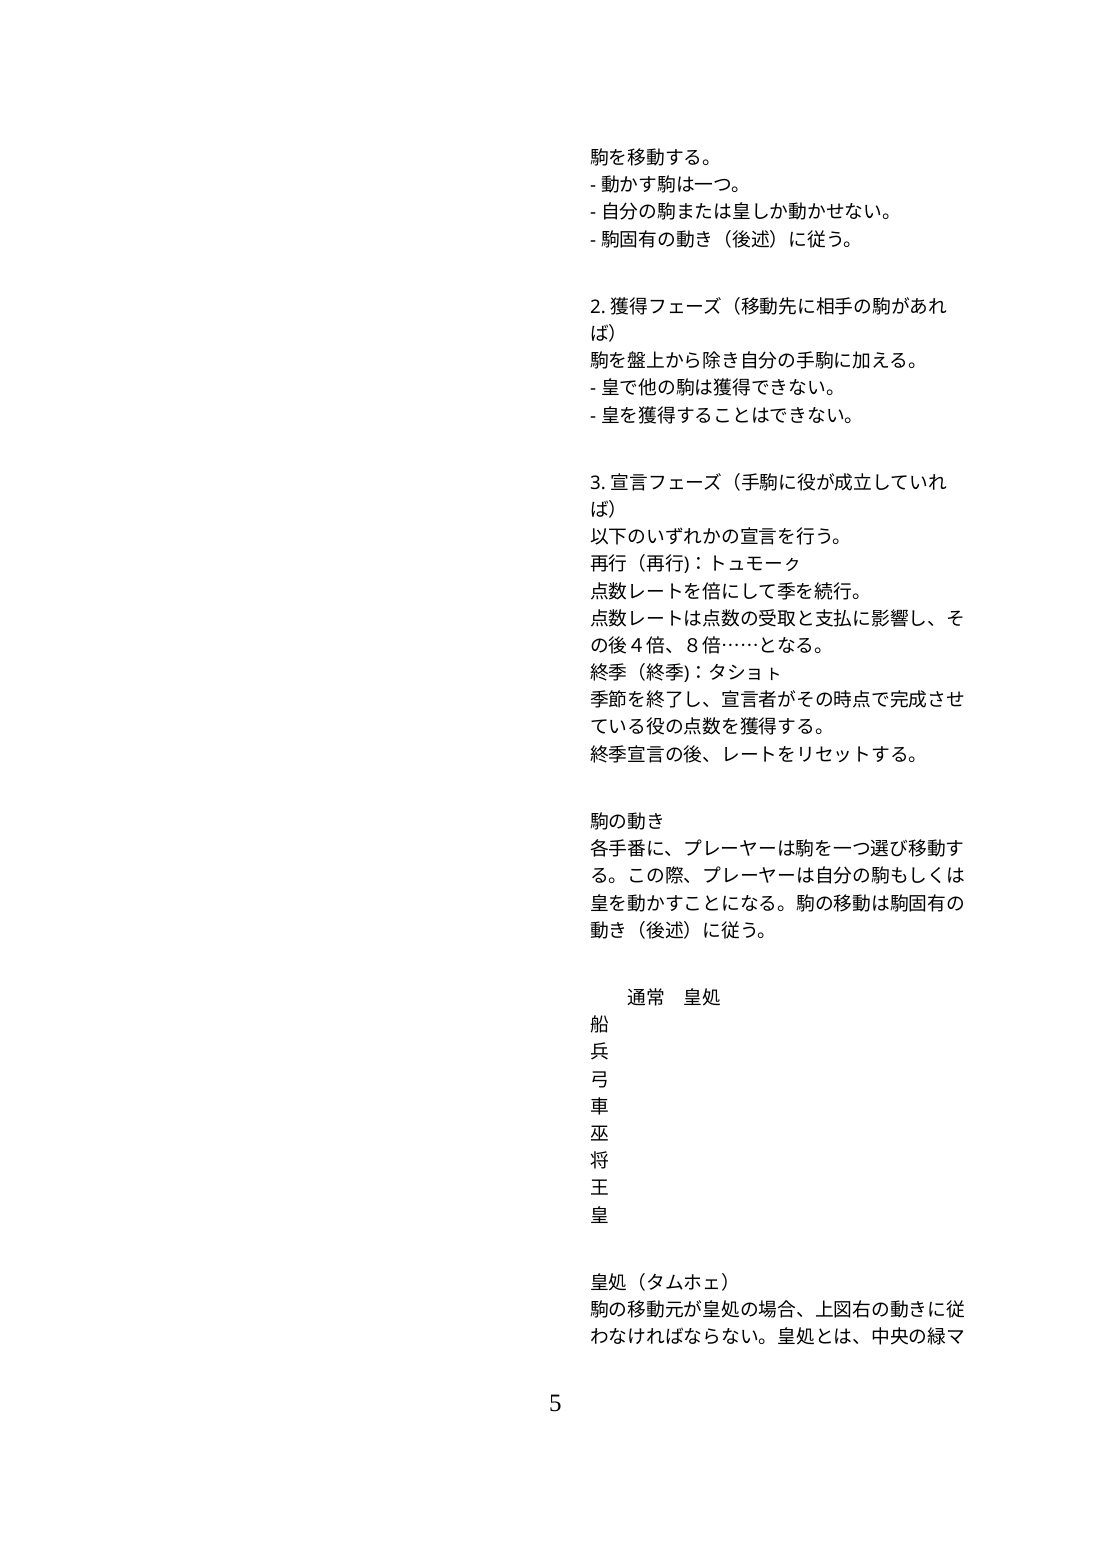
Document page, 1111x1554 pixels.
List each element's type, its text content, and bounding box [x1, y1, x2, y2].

table_header [527, 137, 584, 1355]
table_header 駒を移動する。 - 動かす駒は一つ。 - ⾃分の駒または皇しか動かせない。 - 駒固有の動き（後述）に従う。 2. 獲得フェーズ（移動先に相手の駒があれば） 駒を盤上から除き自分の手駒に加える。 - 皇で他の駒は獲得できない。 - 皇を獲得することはできない。 3. 宣言フェーズ（⼿駒に役が成⽴していれば） 以下のいずれかの宣⾔を⾏う。 再行（再⾏)：トュモーㇰ 点数レートを倍にして季を続⾏。 点数レートは点数の受取と⽀払に影響し、その後４倍、８倍……となる。 終季（終季)：タショㇳ 季節を終了し、宣言者がその時点で完成させている役の点数を獲得する。 終季宣⾔の後、レートをリセットする。 駒の動き 各手番に、プレーヤーは駒を一つ選び移動する。この際、プレーヤーは⾃分の駒もしくは皇を動かすことになる。駒の移動は駒固有の動き（後述）に従う。 通常 皇処 船 兵 弓 車 巫 将 王 皇 皇処（タムホェ） 駒の移動元が皇処の場合、上図右の動きに従わなければならない。皇処とは、中央の緑マ [585, 137, 974, 1355]
table_header [136, 137, 526, 1355]
